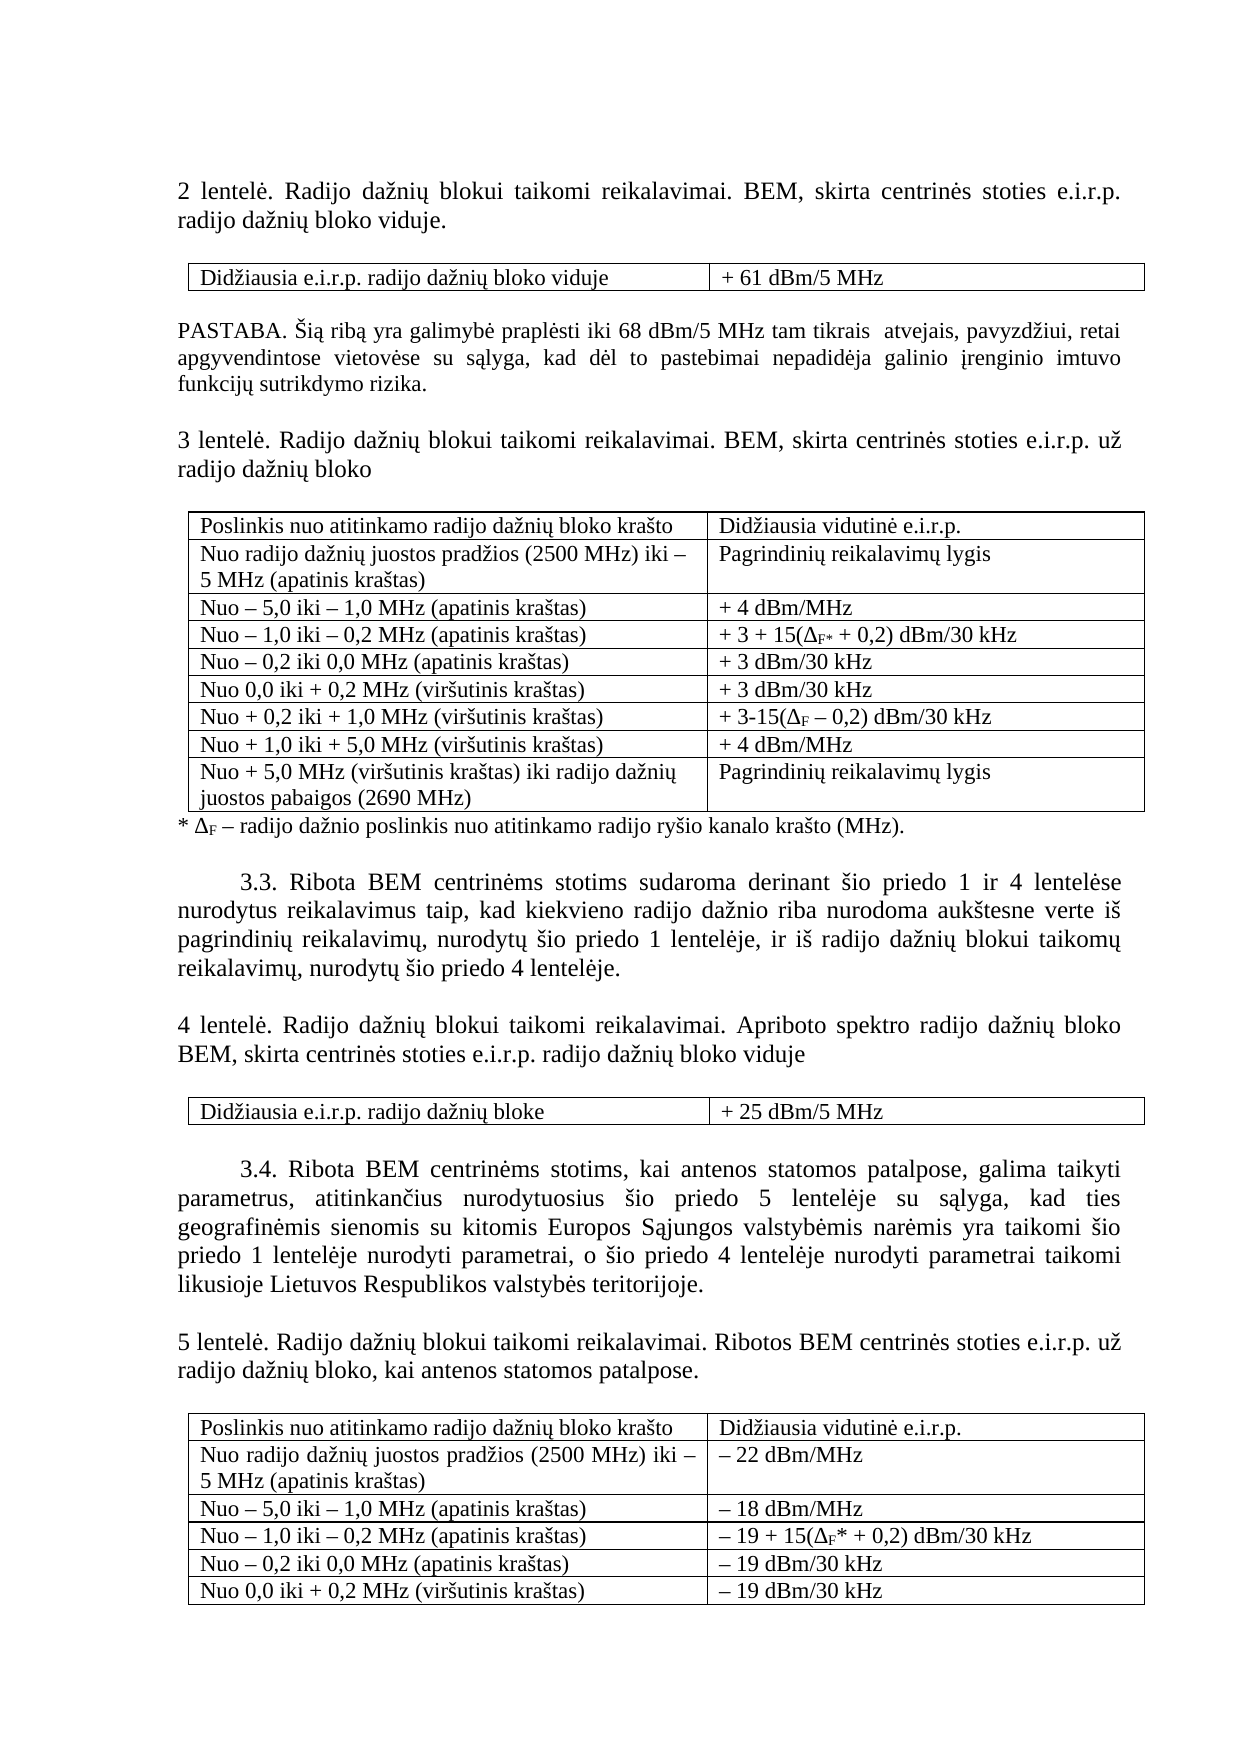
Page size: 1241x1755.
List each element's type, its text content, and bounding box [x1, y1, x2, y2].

table_cell Nuo 0,0 iki + 0,2 MHz (viršutinis kraštas) [189, 676, 707, 702]
table_header Poslinkis nuo atitinkamo radijo dažnių bloko krašto [189, 513, 707, 539]
table_cell + 3-15(∆F – 0,2) dBm/30 kHz [708, 703, 1144, 729]
table_cell Nuo – 5,0 iki – 1,0 MHz (apatinis kraštas) [189, 594, 707, 620]
text * ∆F – radijo dažnio poslinkis nuo atitinkamo radijo ryšio kanalo krašto (MHz). [177, 812, 1122, 838]
table_cell + 3 + 15(∆F* + 0,2) dBm/30 kHz [708, 621, 1144, 647]
table_cell Pagrindinių reikalavimų lygis [708, 540, 1144, 593]
text 5 lentelė. Radijo dažnių blokui taikomi reikalavimai. Ribotos BEM centrinės stoties e.i.r.p. už radijo dažnių bloko, kai antenos statomos patalpose. [177, 1327, 1122, 1384]
table_cell Nuo – 1,0 iki – 0,2 MHz (apatinis kraštas) [189, 1523, 707, 1549]
table_cell + 4 dBm/MHz [708, 594, 1144, 620]
table_cell Nuo 0,0 iki + 0,2 MHz (viršutinis kraštas) [189, 1577, 707, 1603]
table_header Didžiausia vidutinė e.i.r.p. [708, 1414, 1144, 1440]
table_header Didžiausia e.i.r.p. radijo dažnių bloko viduje [189, 264, 709, 290]
table_cell – 19 + 15(∆F* + 0,2) dBm/30 kHz [708, 1523, 1144, 1549]
text 4 lentelė. Radijo dažnių blokui taikomi reikalavimai. Apriboto spektro radijo dažnių bloko BEM, skirta centrinės stoties e.i.r.p. radijo dažnių bloko viduje [177, 1011, 1122, 1068]
table_cell Nuo – 1,0 iki – 0,2 MHz (apatinis kraštas) [189, 621, 707, 647]
table_cell + 3 dBm/30 kHz [708, 649, 1144, 675]
text 3.4. Ribota BEM centrinėms stotims, kai antenos statomos patalpose, galima taikyti parametrus, atitinkančius nurodytuosius šio priedo 5 lentelėje su sąlyga, kad ties geografinėmis sienomis su kitomis Europos Sąjungos valstybėmis narėmis yra taikomi šio priedo 1 lentelėje nurodyti parametrai, o šio priedo 4 lentelėje nurodyti parametrai taikomi likusioje Lietuvos Respublikos valstybės teritorijoje. [177, 1154, 1122, 1298]
table_cell Nuo + 0,2 iki + 1,0 MHz (viršutinis kraštas) [189, 703, 707, 729]
table_cell – 18 dBm/MHz [708, 1495, 1144, 1521]
table_cell + 3 dBm/30 kHz [708, 676, 1144, 702]
table_cell Nuo radijo dažnių juostos pradžios (2500 MHz) iki – 5 MHz (apatinis kraštas) [189, 1441, 707, 1494]
table_cell Nuo radijo dažnių juostos pradžios (2500 MHz) iki –5 MHz (apatinis kraštas) [189, 540, 707, 593]
table_cell Nuo – 0,2 iki 0,0 MHz (apatinis kraštas) [189, 649, 707, 675]
table_cell – 22 dBm/MHz [708, 1441, 1144, 1494]
table_cell – 19 dBm/30 kHz [708, 1550, 1144, 1576]
table_cell – 19 dBm/30 kHz [708, 1577, 1144, 1603]
text 2 lentelė. Radijo dažnių blokui taikomi reikalavimai. BEM, skirta centrinės stoties e.i.r.p. radijo dažnių bloko viduje. [177, 176, 1122, 234]
table_cell Pagrindinių reikalavimų lygis [708, 758, 1144, 811]
text PASTABA. Šią ribą yra galimybė praplėsti iki 68 dBm/5 MHz tam tikrais atvejais, pavyzdžiui, retai apgyvendintose vietovėse su sąlyga, kad dėl to pastebimai nepadidėja galinio įrenginio imtuvo funkcijų sutrikdymo rizika. [177, 317, 1122, 396]
table_cell + 4 dBm/MHz [708, 731, 1144, 757]
table_header Didžiausia e.i.r.p. radijo dažnių bloke [189, 1098, 709, 1124]
table_header Didžiausia vidutinė e.i.r.p. [708, 513, 1144, 539]
table_cell Nuo – 0,2 iki 0,0 MHz (apatinis kraštas) [189, 1550, 707, 1576]
table_cell Nuo – 5,0 iki – 1,0 MHz (apatinis kraštas) [189, 1495, 707, 1521]
table_header + 61 dBm/5 MHz [710, 264, 1144, 290]
table_header + 25 dBm/5 MHz [710, 1098, 1144, 1124]
table_cell Nuo + 5,0 MHz (viršutinis kraštas) iki radijo dažnių juostos pabaigos (2690 MHz) [189, 758, 707, 811]
table_cell Nuo + 1,0 iki + 5,0 MHz (viršutinis kraštas) [189, 731, 707, 757]
text 3.3. Ribota BEM centrinėms stotims sudaroma derinant šio priedo 1 ir 4 lentelėse nurodytus reikalavimus taip, kad kiekvieno radijo dažnio riba nurodoma aukštesne verte iš pagrindinių reikalavimų, nurodytų šio priedo 1 lentelėje, ir iš radijo dažnių blokui taikomų reikalavimų, nurodytų šio priedo 4 lentelėje. [177, 867, 1122, 982]
text 3 lentelė. Radijo dažnių blokui taikomi reikalavimai. BEM, skirta centrinės stoties e.i.r.p. už radijo dažnių bloko [177, 425, 1122, 483]
table_header Poslinkis nuo atitinkamo radijo dažnių bloko krašto [189, 1414, 707, 1440]
